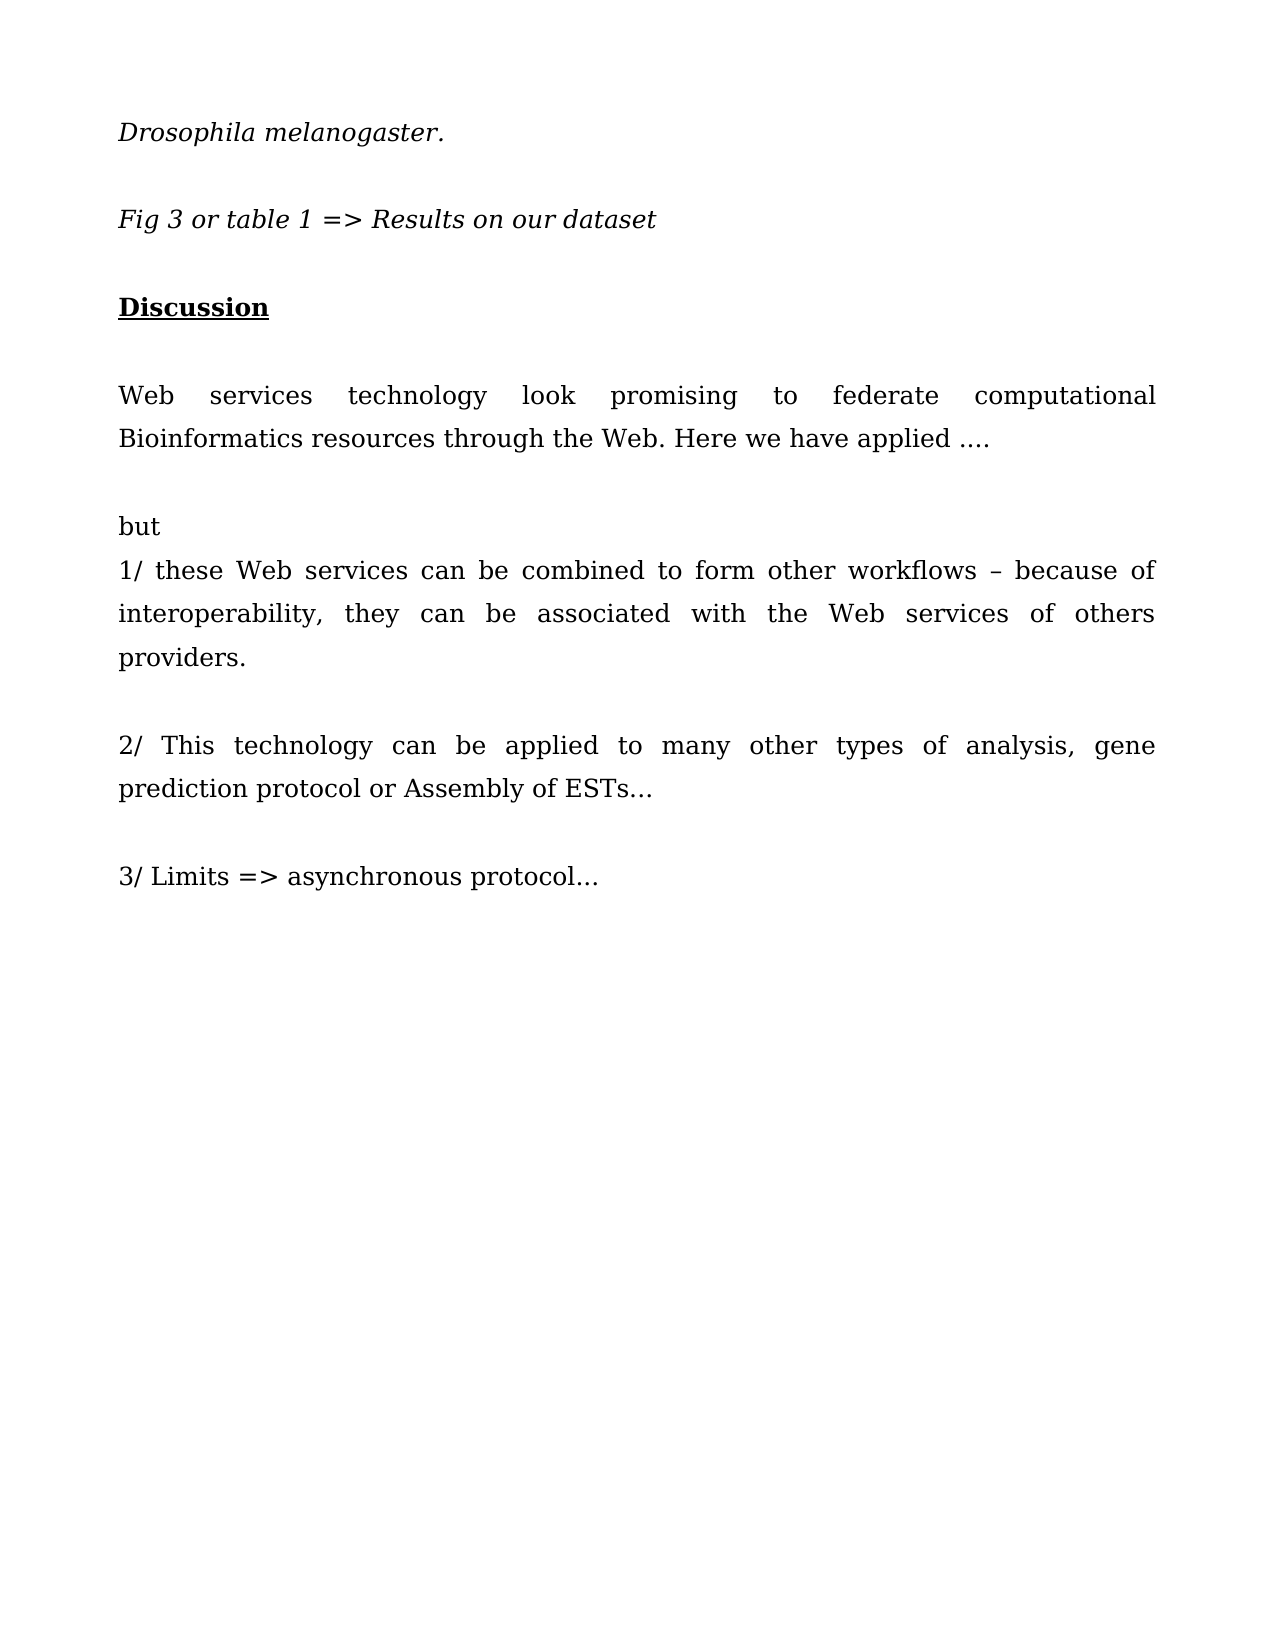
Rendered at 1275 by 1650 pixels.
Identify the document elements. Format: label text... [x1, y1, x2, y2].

text Drosophila melanogaster. [118, 118, 1157, 147]
text 3/ Limits => asynchronous protocol... [118, 862, 1157, 891]
text but [118, 512, 1157, 541]
text Fig 3 or table 1 => Results on our dataset [118, 206, 1157, 235]
text 1/ these Web services can be combined to form other workflows – because of interoperability, they can be associated with the Web services of others providers. [118, 556, 1157, 673]
text Discussion [118, 293, 1157, 322]
text 2/ This technology can be applied to many other types of analysis, gene prediction protocol or Assembly of ESTs... [118, 731, 1157, 804]
text Web services technology look promising to federate computational Bioinformatics resources through the Web. Here we have applied .... [118, 381, 1157, 454]
